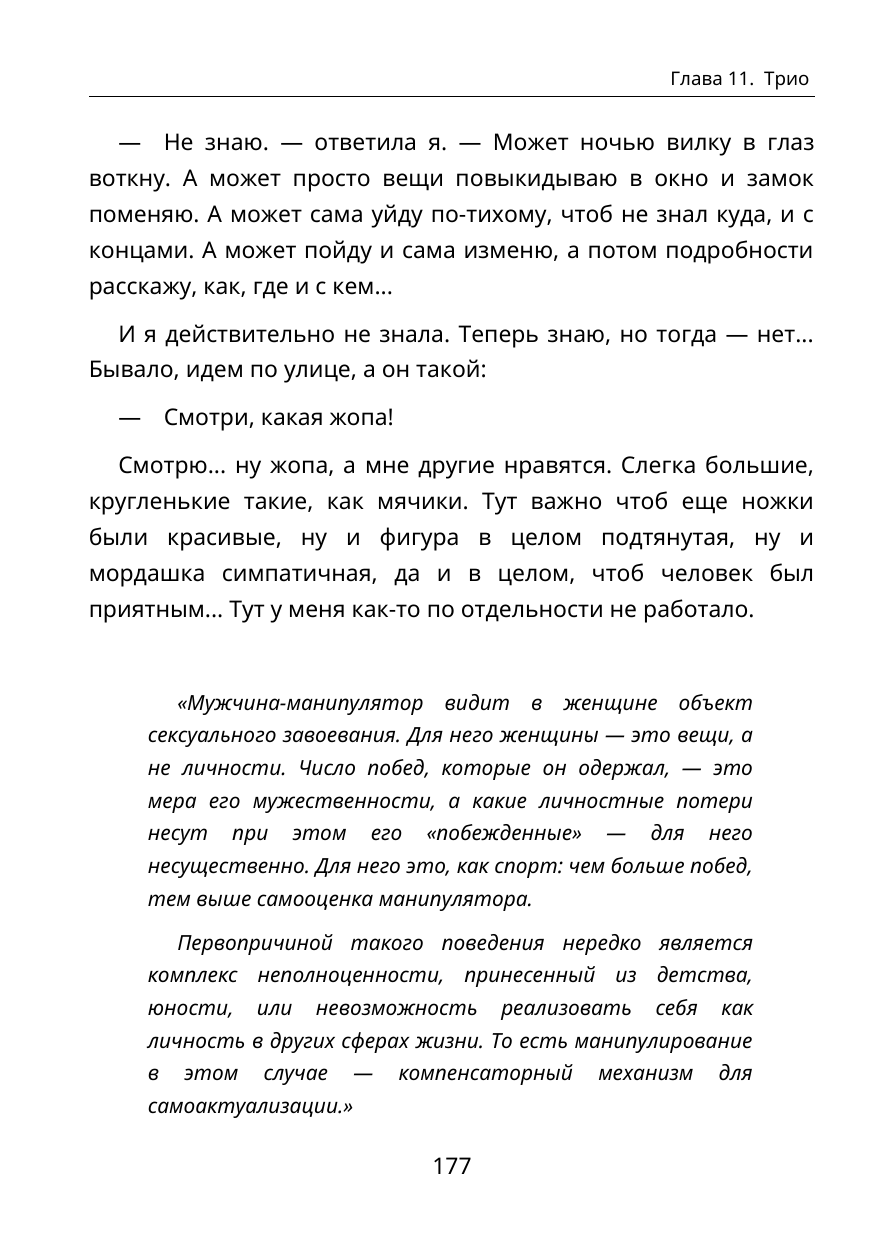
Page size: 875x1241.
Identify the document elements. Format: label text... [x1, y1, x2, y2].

text «Мужчина-манипулятор видит в женщине объект сексуального завоевания. Для него женщины — это вещи, а не личности. Число побед, которые он одержал, — это мера его мужественности, а какие личностные потери несут при этом его «побежденные» — для него несущественно. Для него это, как спорт: чем больше побед, тем выше самооценка манипулятора. [148, 688, 756, 912]
text Первопричиной такого поведения нередко является комплекс неполноценности, принесенный из детства, юности, или невозможность реализовать себя как личность в других сферах жизни. То есть манипулирование в этом случае — компенсаторный механизм для самоактуализации.» [148, 928, 756, 1119]
list Смотри, какая жопа! [88, 401, 815, 432]
list Не знаю. — ответила я. — Может ночью вилку в глаз воткну. А может просто вещи повыкидываю в окно и замок поменяю. А может сама уйду по-тихому, чтоб не знал куда, и с концами. А может пойду и сама изменю, а потом подробности расскажу, как, где и с кем... [88, 126, 815, 301]
text Смотрю... ну жопа, а мне другие нравятся. Слегка большие, кругленькие такие, как мячики. Тут важно чтоб еще ножки были красивые, ну и фигура в целом подтянутая, ну и мордашка симпатичная, да и в целом, чтоб человек был приятным... Тут у меня как-то по отдельности не работало. [88, 449, 815, 624]
text И я действительно не знала. Теперь знаю, но тогда — нет... Бывало, идем по улице, а он такой: [88, 317, 815, 385]
